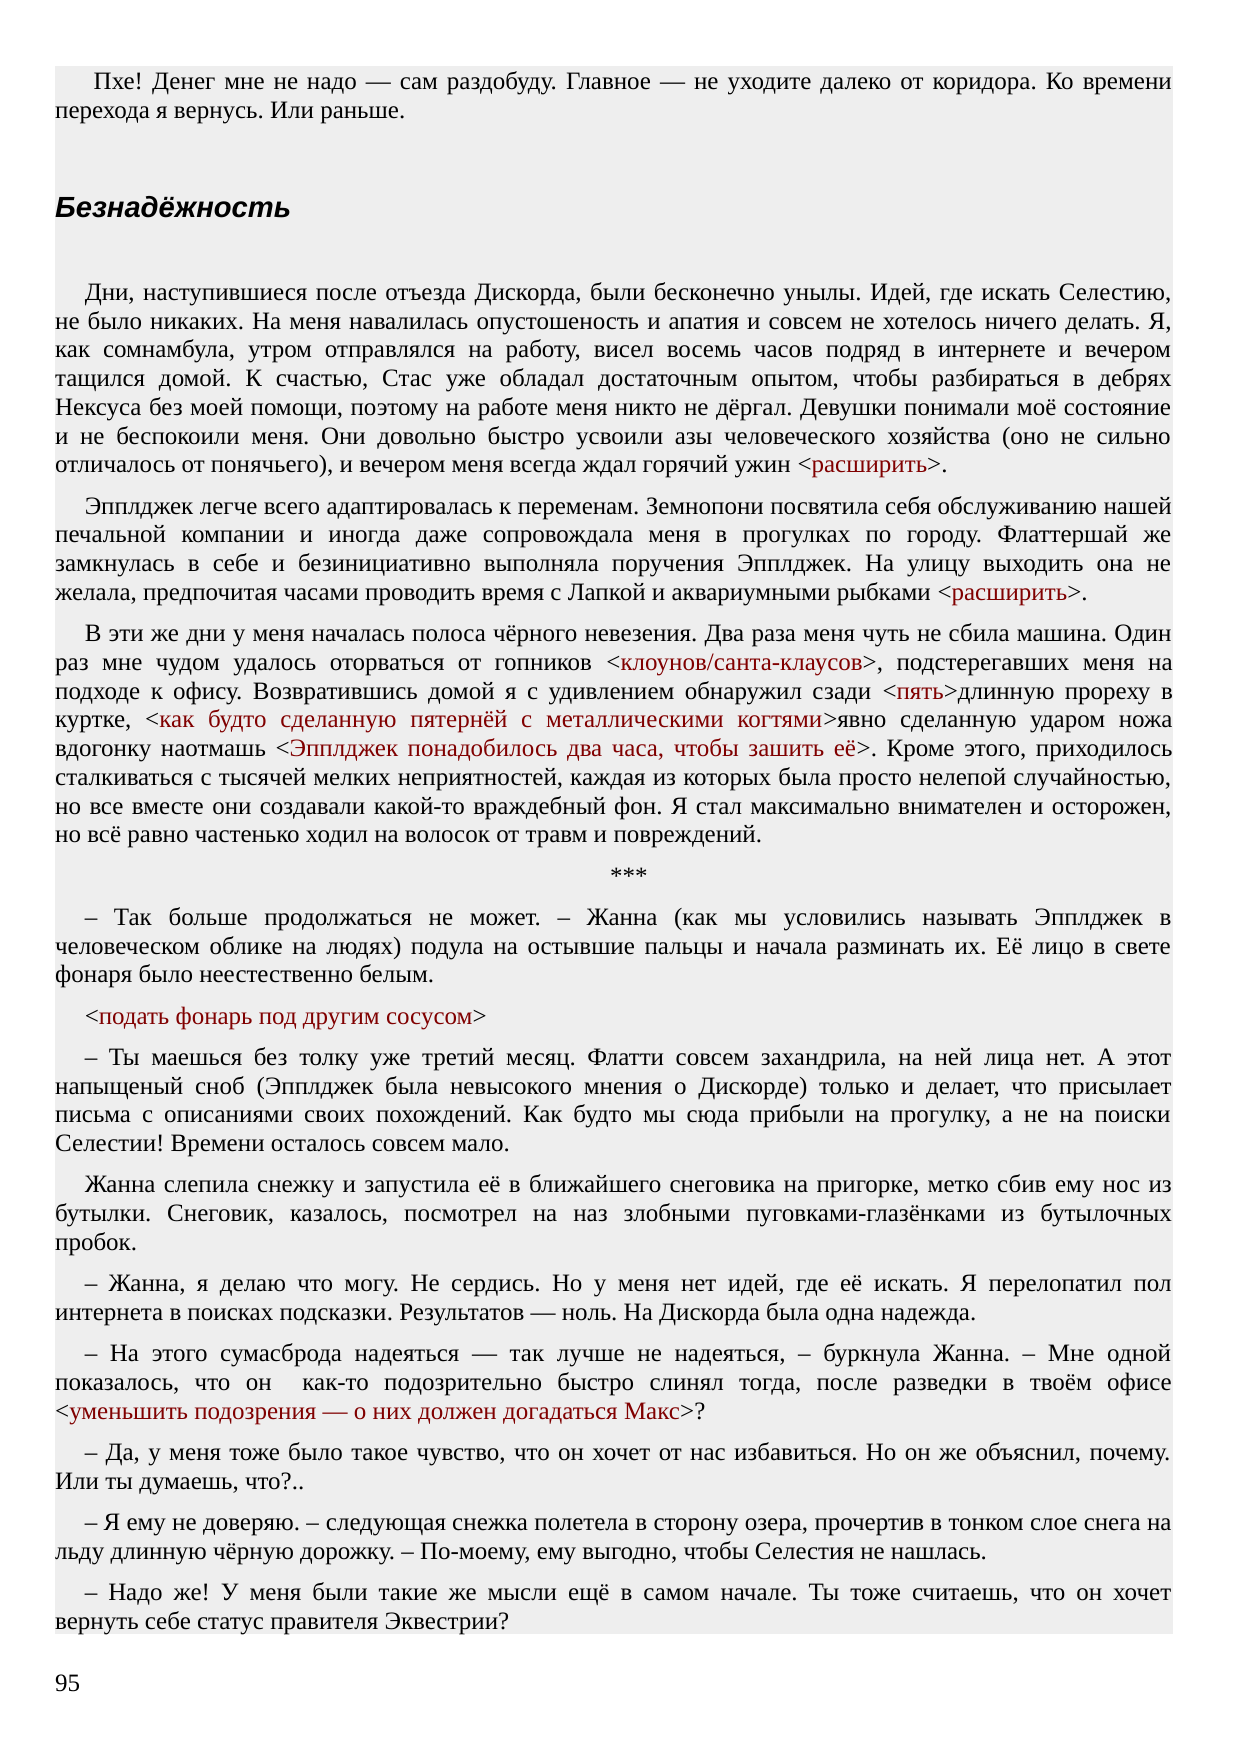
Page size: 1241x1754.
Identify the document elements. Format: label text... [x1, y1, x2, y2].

text Жанна слепила снежку и запустила её в ближайшего снеговика на пригорке, метко сбив ему нос из бутылки. Снеговик, казалось, посмотрел на наз злобными пуговками-глазёнками из бутылочных пробок. [55, 1169, 1173, 1256]
text В эти же дни у меня началась полоса чёрного невезения. Два раза меня чуть не сбила машина. Один раз мне чудом удалось оторваться от гопников <клоунов/санта-клаусов>, подстерегавших меня на подходе к офису. Возвратившись домой я с удивлением обнаружил сзади <пять>длинную прореху в куртке, <как будто сделанную пятернёй с металлическими когтями>явно сделанную ударом ножа вдогонку наотмашь <Эпплджек понадобилось два часа, чтобы зашить её>. Кроме этого, приходилось сталкиваться с тысячей мелких неприятностей, каждая из которых была просто нелепой случайностью, но все вместе они создавали какой-то враждебный фон. Я стал максимально внимателен и осторожен, но всё равно частенько ходил на волосок от травм и повреждений. [55, 618, 1173, 848]
text – Я ему не доверяю. – следующая снежка полетела в сторону озера, прочертив в тонком слое снега на льду длинную чёрную дорожку. – По-моему, ему выгодно, чтобы Селестия не нашлась. [55, 1507, 1173, 1564]
subtitle Безнадёжность [55, 190, 1173, 223]
text – Так больше продолжаться не может. – Жанна (как мы условились называть Эпплджек в человеческом облике на людях) подула на остывшие пальцы и начала разминать их. Её лицо в свете фонаря было неестественно белым. [55, 902, 1173, 988]
text – На этого сумасброда надеяться — так лучше не надеяться, – буркнула Жанна. – Мне одной показалось, что он как-то подозрительно быстро слинял тогда, после разведки в твоём офисе <уменьшить подозрения — о них должен догадаться Макс>? [55, 1338, 1173, 1424]
text – Ты маешься без толку уже третий месяц. Флатти совсем захандрила, на ней лица нет. А этот напыщеный сноб (Эпплджек была невысокого мнения о Дискорде) только и делает, что присылает письма с описаниями своих похождений. Как будто мы сюда прибыли на прогулку, а не на поиски Селестии! Времени осталось совсем мало. [55, 1042, 1173, 1157]
text Эпплджек легче всего адаптировалась к переменам. Земнопони посвятила себя обслуживанию нашей печальной компании и иногда даже сопровождала меня в прогулках по городу. Флаттершай же замкнулась в себе и безинициативно выполняла поручения Эпплджек. На улицу выходить она не желала, предпочитая часами проводить время с Лапкой и аквариумными рыбками <расширить>. [55, 491, 1173, 606]
text Пхе! Денег мне не надо — сам раздобуду. Главное — не уходите далеко от коридора. Ко времени перехода я вернусь. Или раньше. [55, 66, 1173, 123]
text – Да, у меня тоже было такое чувство, что он хочет от нас избавиться. Но он же объяснил, почему. Или ты думаешь, что?.. [55, 1437, 1173, 1494]
text *** [55, 861, 1173, 889]
text <подать фонарь под другим сосусом> [55, 1001, 1173, 1029]
text Дни, наступившиеся после отъезда Дискорда, были бесконечно унылы. Идей, где искать Селестию, не было никаких. На меня навалилась опустошеность и апатия и совсем не хотелось ничего делать. Я, как сомнамбула, утром отправлялся на работу, висел восемь часов подряд в интернете и вечером тащился домой. К счастью, Стас уже обладал достаточным опытом, чтобы разбираться в дебрях Нексуса без моей помощи, поэтому на работе меня никто не дёргал. Девушки понимали моё состояние и не беспокоили меня. Они довольно быстро усвоили азы человеческого хозяйства (оно не сильно отличалось от понячьего), и вечером меня всегда ждал горячий ужин <расширить>. [55, 277, 1173, 478]
text – Надо же! У меня были такие же мысли ещё в самом начале. Ты тоже считаешь, что он хочет вернуть себе статус правителя Эквестрии? [55, 1577, 1173, 1634]
text – Жанна, я делаю что могу. Не сердись. Но у меня нет идей, где её искать. Я перелопатил пол интернета в поисках подсказки. Результатов — ноль. На Дискорда была одна надежда. [55, 1268, 1173, 1326]
